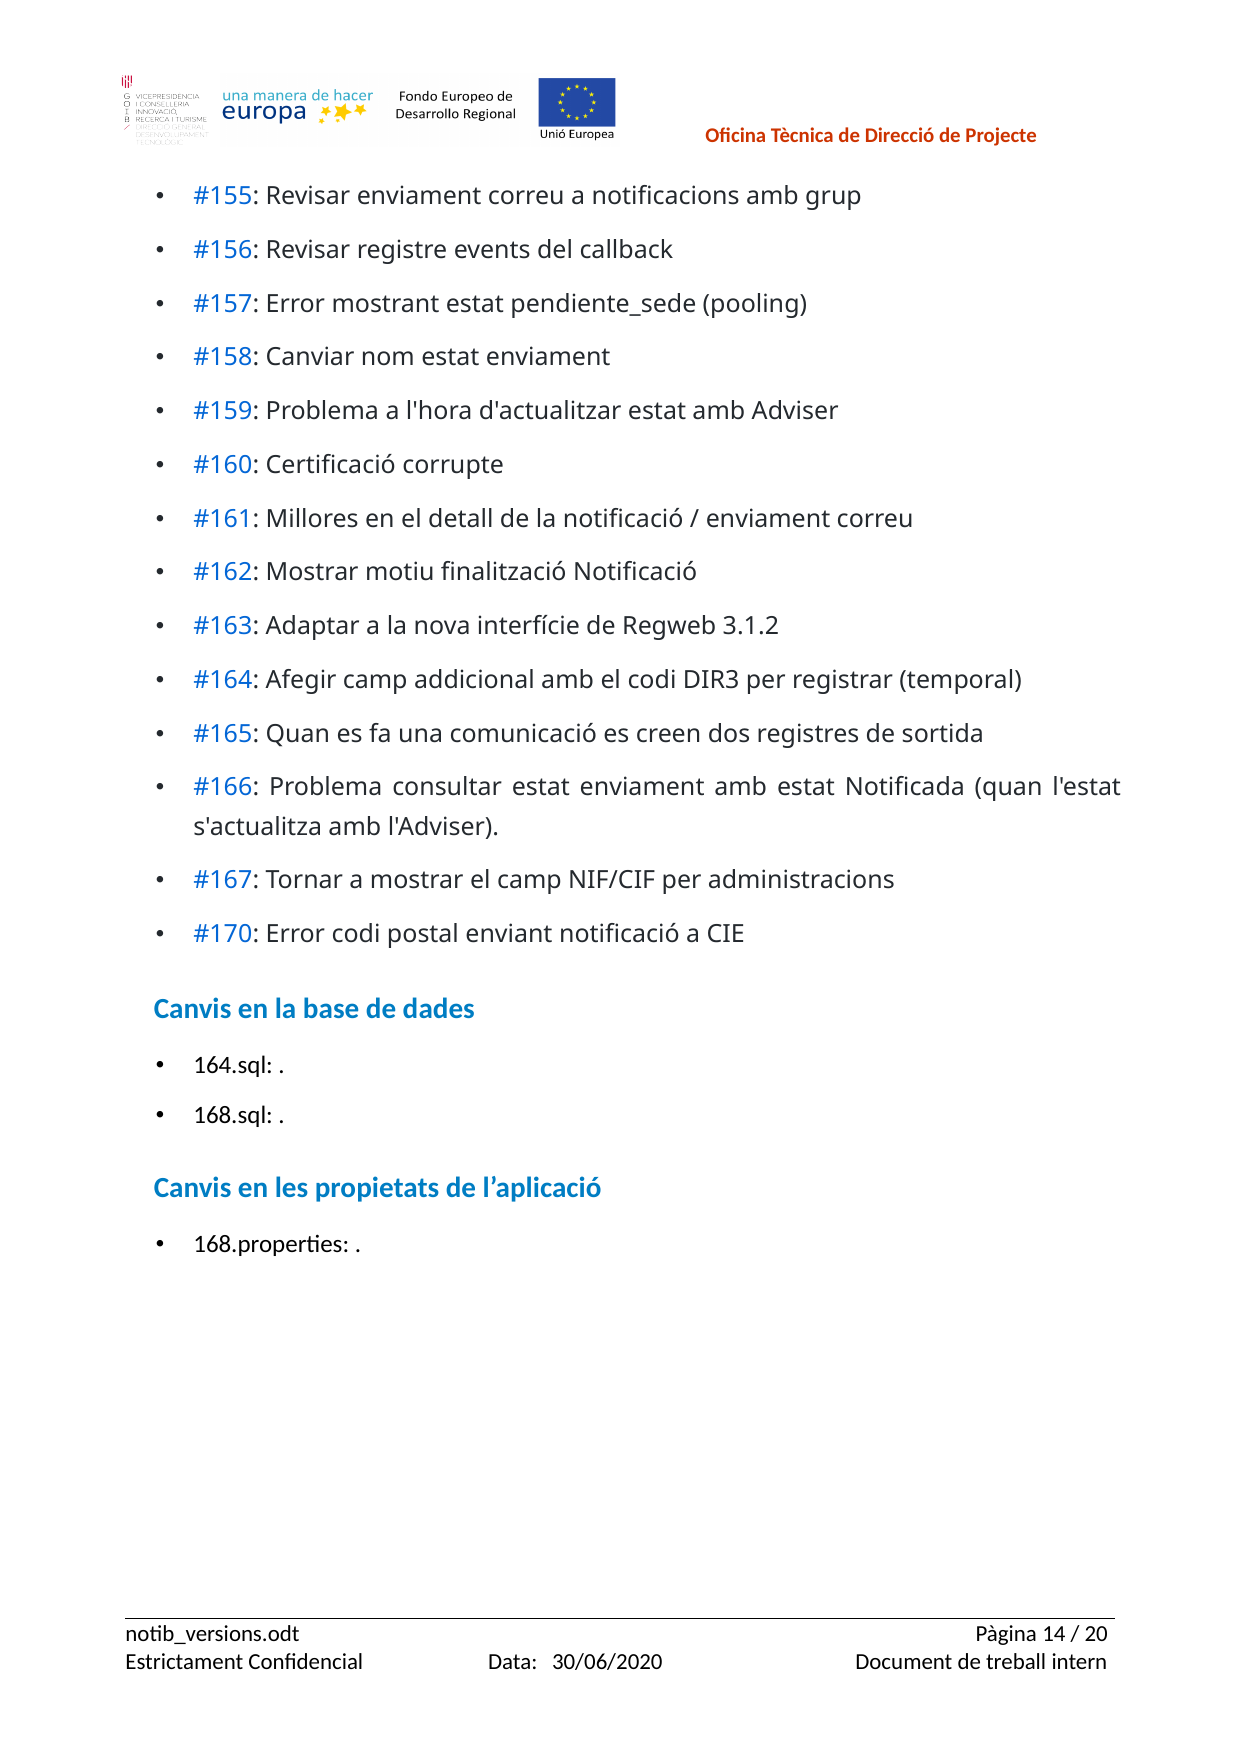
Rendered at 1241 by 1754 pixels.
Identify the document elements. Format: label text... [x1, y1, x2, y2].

list #166: Problema consultar estat enviament amb estat Notificada (quan l'estat s'actualitza amb l'Adviser). [156, 769, 1122, 842]
list #158: Canviar nom estat enviament [156, 339, 1122, 373]
list #170: Error codi postal enviant notificació a CIE [156, 916, 1122, 950]
list #165: Quan es fa una comunicació es creen dos registres de sortida [156, 715, 1122, 749]
subtitle Canvis en la base de dades [153, 990, 1122, 1026]
picture [118, 73, 213, 147]
list #164: Afegir camp addicional amb el codi DIR3 per registrar (temporal) [156, 661, 1122, 696]
list #160: Certificació corrupte [156, 446, 1122, 481]
list #155: Revisar enviament correu a notificacions amb grup [156, 178, 1122, 212]
picture [219, 73, 621, 147]
list #157: Error mostrant estat pendiente_sede (pooling) [156, 285, 1122, 319]
list #163: Adaptar a la nova interfície de Regweb 3.1.2 [156, 608, 1122, 642]
list 164.sql: . [156, 1049, 1122, 1080]
list #167: Tornar a mostrar el camp NIF/CIF per administracions [156, 862, 1122, 896]
list #162: Mostrar motiu finalització Notificació [156, 554, 1122, 588]
list 168.sql: . [156, 1099, 1122, 1129]
list #156: Revisar registre events del callback [156, 231, 1122, 266]
list #159: Problema a l'hora d'actualitzar estat amb Adviser [156, 393, 1122, 427]
list #161: Millores en el detall de la notificació / enviament correu [156, 500, 1122, 534]
list 168.properties: . [156, 1228, 1122, 1259]
subtitle Canvis en les propietats de l’aplicació [153, 1169, 1122, 1205]
